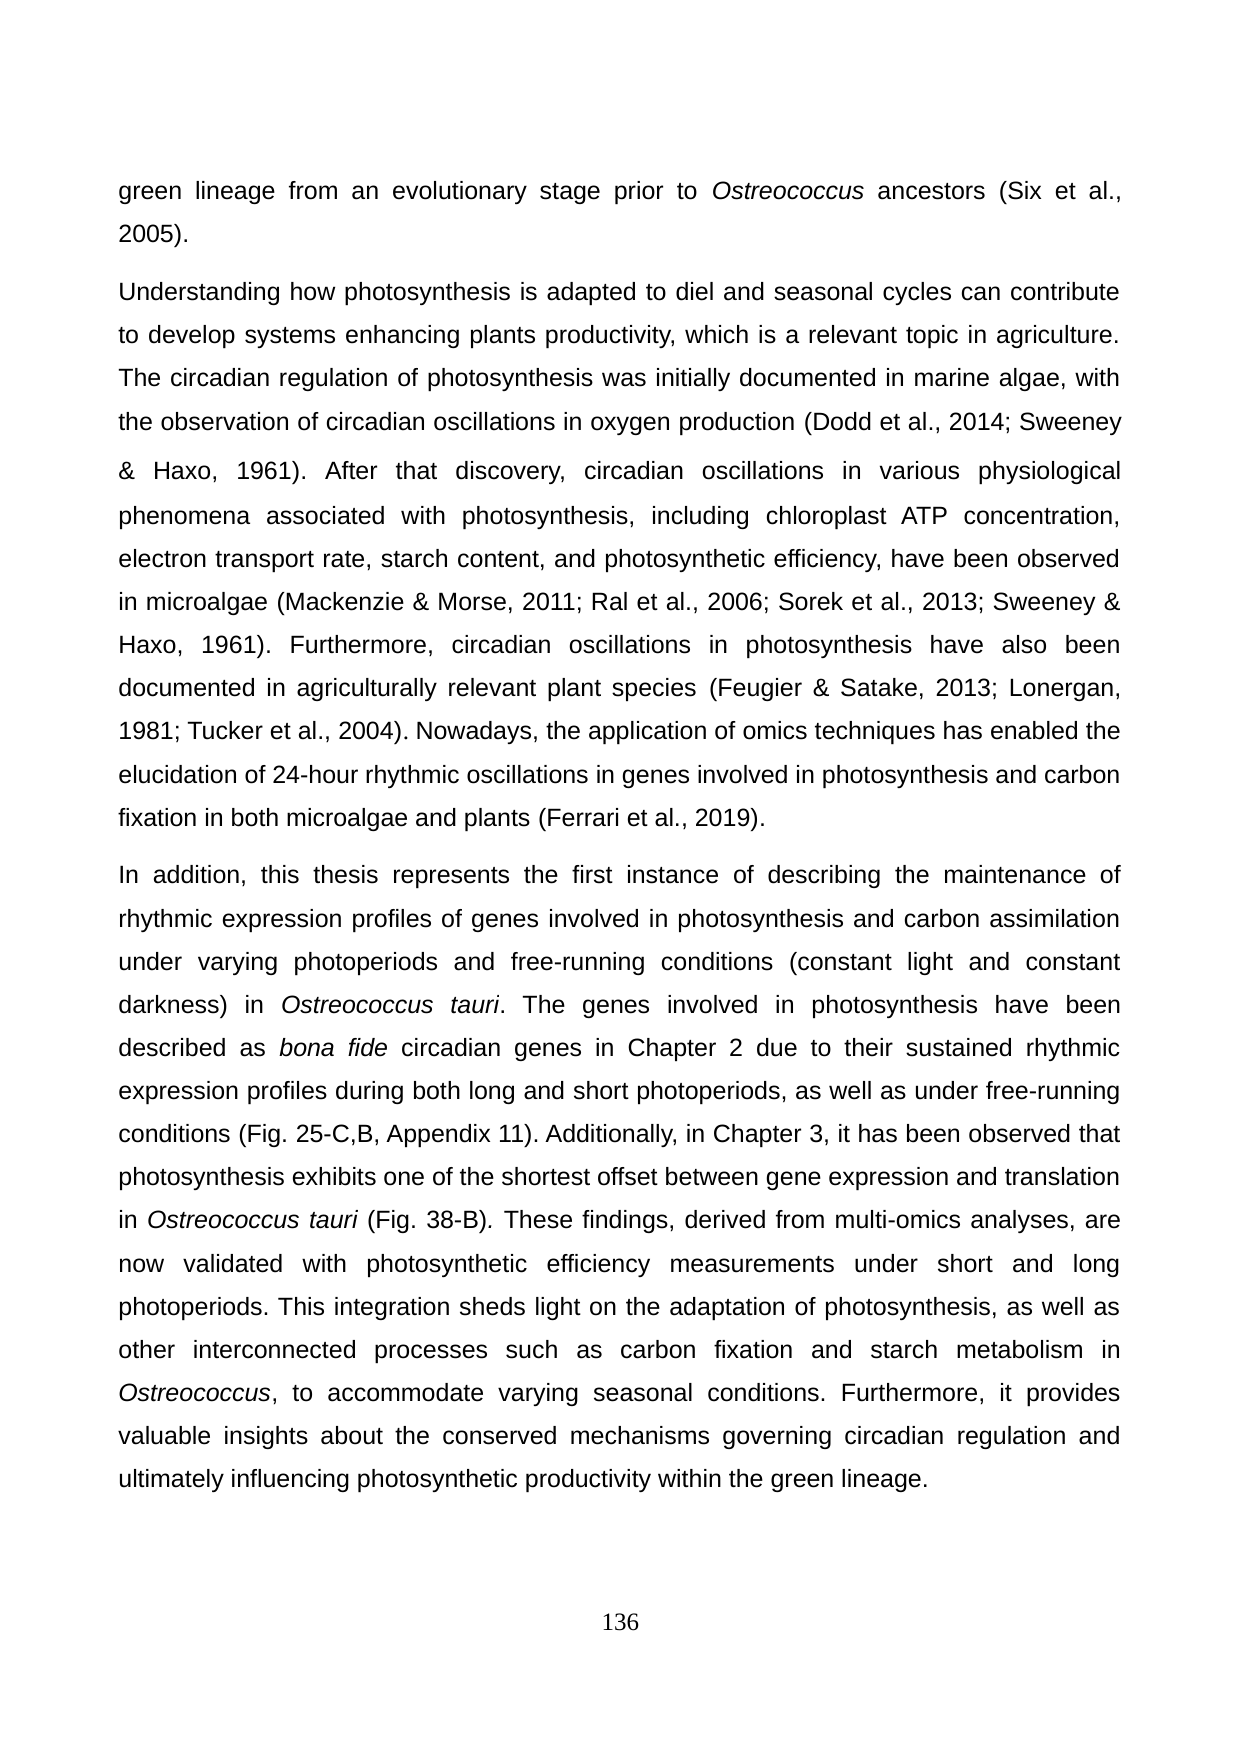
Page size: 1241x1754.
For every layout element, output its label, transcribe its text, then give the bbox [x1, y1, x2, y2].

text green lineage from an evolutionary stage prior to Ostreococcus ancestors (Six et al., 2005)⁠. [118, 176, 1122, 248]
text Understanding how photosynthesis is adapted to diel and seasonal cycles can contribute to develop systems enhancing plants productivity, which is a relevant topic in agriculture. The circadian regulation of photosynthesis was initially documented in marine algae, with the observation of circadian oscillations in oxygen production (Dodd et al., 2014; Sweeney & Haxo, 1961)⁠. After that discovery, circadian oscillations in various physiological phenomena associated with photosynthesis, including chloroplast ATP concentration, electron transport rate, starch content, and photosynthetic efficiency, have been observed in microalgae (Mackenzie & Morse, 2011; Ral et al., 2006; Sorek et al., 2013; Sweeney & Haxo, 1961)⁠. Furthermore, circadian oscillations in photosynthesis have also been documented in agriculturally relevant plant species (Feugier & Satake, 2013; Lonergan, 1981; Tucker et al., 2004)⁠. Nowadays, the application of omics techniques has enabled the elucidation of 24-hour rhythmic oscillations in genes involved in photosynthesis and carbon fixation in both microalgae and plants (Ferrari et al., 2019)⁠. [118, 277, 1122, 831]
text In addition, this thesis represents the first instance of describing the maintenance of rhythmic expression profiles of genes involved in photosynthesis and carbon assimilation under varying photoperiods and free-running conditions (constant light and constant darkness) in Ostreococcus tauri. The genes involved in photosynthesis have been described as bona fide circadian genes in Chapter 2 due to their sustained rhythmic expression profiles during both long and short photoperiods, as well as under free-running conditions (Fig. 25-C,B, Appendix 11). Additionally, in Chapter 3, it has been observed that photosynthesis exhibits one of the shortest offset between gene expression and translation in Ostreococcus tauri (Fig. 38-B). These findings, derived from multi-omics analyses, are now validated with photosynthetic efficiency measurements under short and long photoperiods. This integration sheds light on the adaptation of photosynthesis, as well as other interconnected processes such as carbon fixation and starch metabolism in Ostreococcus, to accommodate varying seasonal conditions. Furthermore, it provides valuable insights about the conserved mechanisms governing circadian regulation and ultimately influencing photosynthetic productivity within the green lineage. [118, 860, 1122, 1493]
